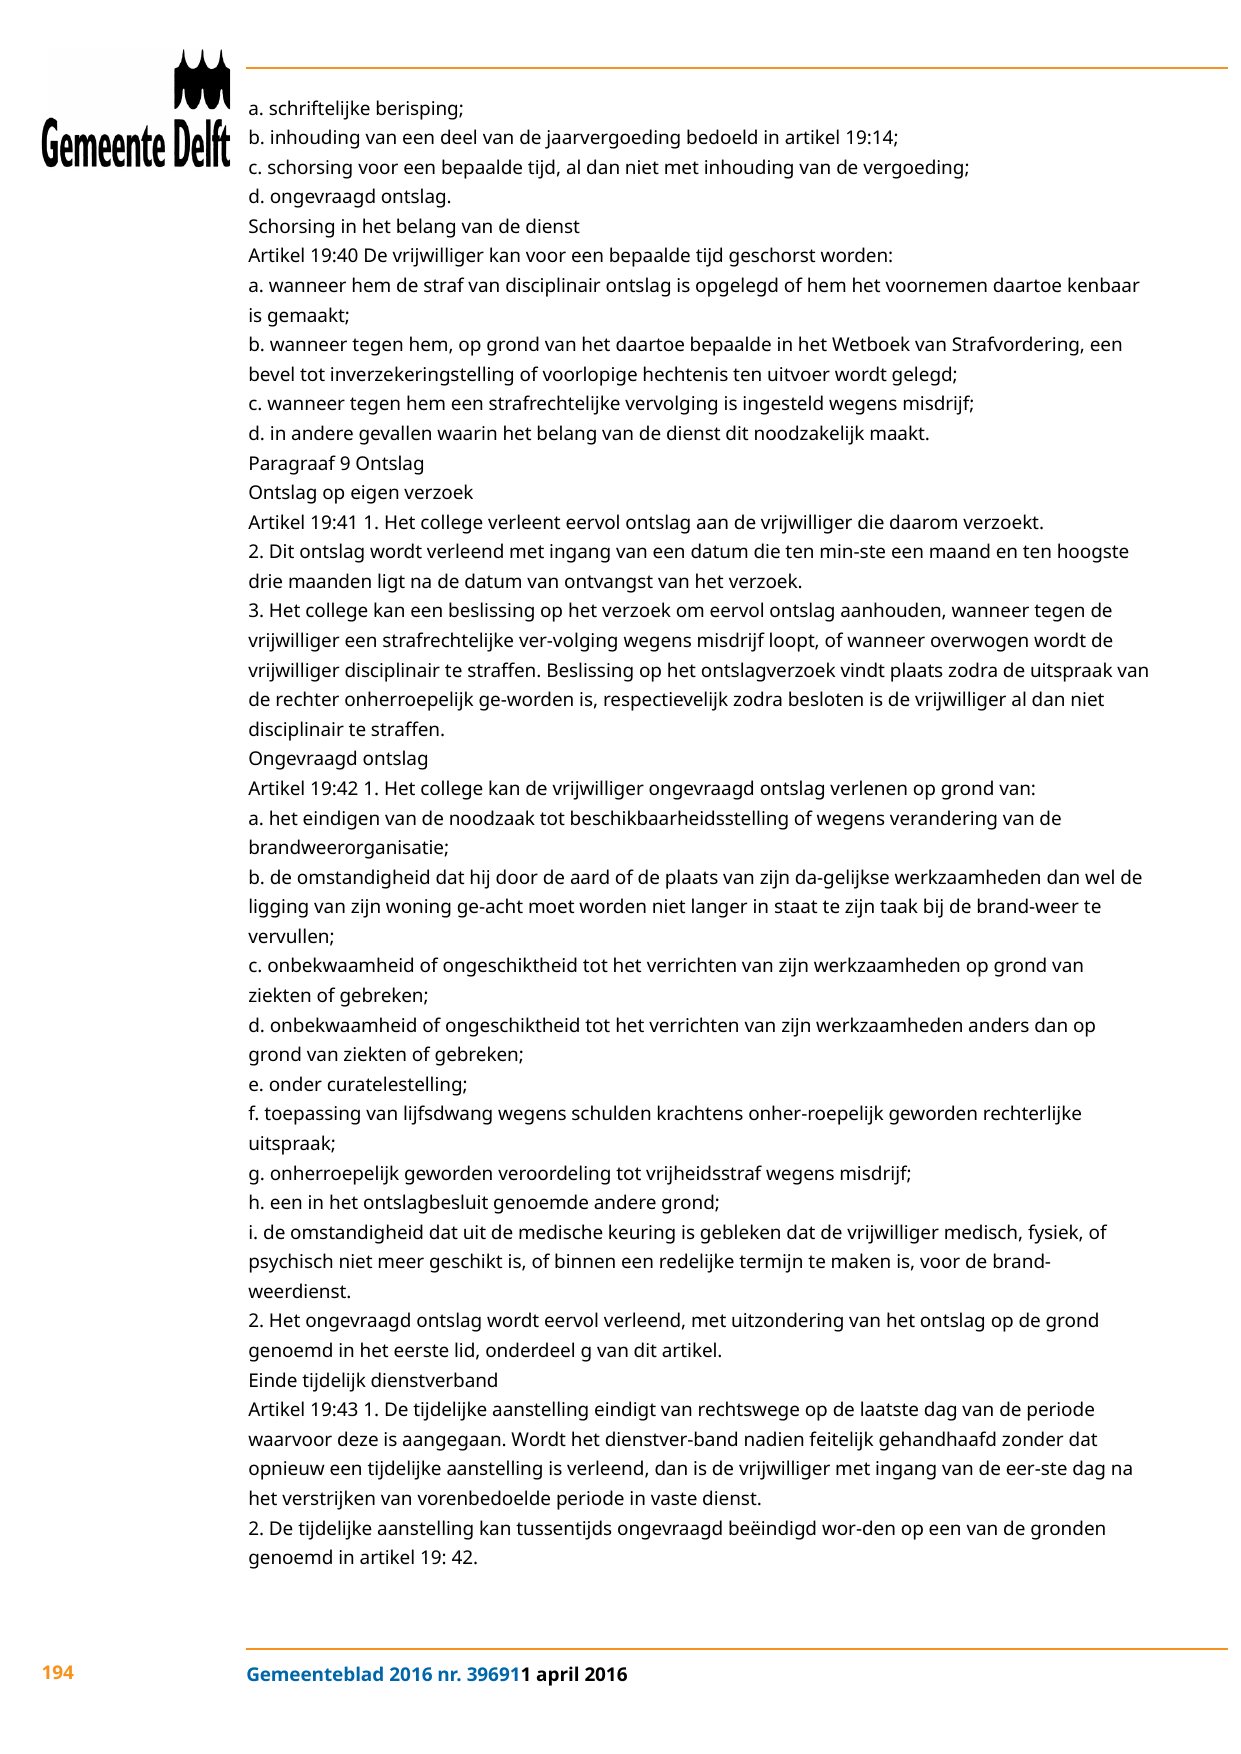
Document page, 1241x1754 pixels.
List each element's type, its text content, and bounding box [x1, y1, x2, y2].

text Artikel 19:40 De vrijwilliger kan voor een bepaalde tijd geschorst worden: [248, 243, 1152, 268]
text Artikel 19:43 1. De tijdelijke aanstelling eindigt van rechtswege op de laatste dag van de periode waarvoor deze is aangegaan. Wordt het dienstver-band nadien feitelijk gehandhaafd zonder dat opnieuw een tijdelijke aanstelling is verleend, dan is de vrijwilliger met ingang van de eer-ste dag na het verstrijken van vorenbedoelde periode in vaste dienst. [248, 1396, 1152, 1511]
text b. inhouding van een deel van de jaarvergoeding bedoeld in artikel 19:14; [248, 124, 1152, 150]
text 3. Het college kan een beslissing op het verzoek om eervol ontslag aanhouden, wanneer tegen de vrijwilliger een strafrechtelijke ver-volging wegens misdrijf loopt, of wanneer overwogen wordt de vrijwilliger disciplinair te straffen. Beslissing op het ontslagverzoek vindt plaats zodra de uitspraak van de rechter onherroepelijk ge-worden is, respectievelijk zodra besloten is de vrijwilliger al dan niet disciplinair te straffen. [248, 598, 1152, 742]
text Artikel 19:41 1. Het college verleent eervol ontslag aan de vrijwilliger die daarom verzoekt. [248, 509, 1152, 535]
text a. schriftelijke berisping; [248, 95, 1152, 121]
text Paragraaf 9 Ontslag [248, 450, 1152, 476]
picture [41, 47, 231, 172]
text Einde tijdelijk dienstverband [248, 1367, 1152, 1393]
text g. onherroepelijk geworden veroordeling tot vrijheidsstraf wegens misdrijf; [248, 1160, 1152, 1186]
text c. wanneer tegen hem een strafrechtelijke vervolging is ingesteld wegens misdrijf; [248, 391, 1152, 416]
text b. de omstandigheid dat hij door de aard of de plaats van zijn da-gelijkse werkzaamheden dan wel de ligging van zijn woning ge-acht moet worden niet langer in staat te zijn taak bij de brand-weer te vervullen; [248, 864, 1152, 949]
text 2. De tijdelijke aanstelling kan tussentijds ongevraagd beëindigd wor-den op een van de gronden genoemd in artikel 19: 42. [248, 1515, 1152, 1570]
text d. ongevraagd ontslag. [248, 183, 1152, 209]
text f. toepassing van lijfsdwang wegens schulden krachtens onher-roepelijk geworden rechterlijke uitspraak; [248, 1101, 1152, 1156]
text a. het eindigen van de noodzaak tot beschikbaarheidsstelling of wegens verandering van de brandweerorganisatie; [248, 805, 1152, 860]
text e. onder curatelestelling; [248, 1071, 1152, 1097]
text a. wanneer hem de straf van disciplinair ontslag is opgelegd of hem het voornemen daartoe kenbaar is gemaakt; [248, 272, 1152, 328]
text Ongevraagd ontslag [248, 746, 1152, 771]
text i. de omstandigheid dat uit de medische keuring is gebleken dat de vrijwilliger medisch, fysiek, of psychisch niet meer geschikt is, of binnen een redelijke termijn te maken is, voor de brand-weerdienst. [248, 1219, 1152, 1304]
text b. wanneer tegen hem, op grond van het daartoe bepaalde in het Wetboek van Strafvordering, een bevel tot inverzekeringstelling of voorlopige hechtenis ten uitvoer wordt gelegd; [248, 331, 1152, 387]
text d. onbekwaamheid of ongeschiktheid tot het verrichten van zijn werkzaamheden anders dan op grond van ziekten of gebreken; [248, 1012, 1152, 1067]
text c. onbekwaamheid of ongeschiktheid tot het verrichten van zijn werkzaamheden op grond van ziekten of gebreken; [248, 953, 1152, 1008]
text Schorsing in het belang van de dienst [248, 213, 1152, 239]
text 2. Dit ontslag wordt verleend met ingang van een datum die ten min-ste een maand en ten hoogste drie maanden ligt na de datum van ontvangst van het verzoek. [248, 538, 1152, 594]
text Artikel 19:42 1. Het college kan de vrijwilliger ongevraagd ontslag verlenen op grond van: [248, 775, 1152, 801]
text h. een in het ontslagbesluit genoemde andere grond; [248, 1189, 1152, 1215]
text c. schorsing voor een bepaalde tijd, al dan niet met inhouding van de vergoeding; [248, 154, 1152, 180]
text d. in andere gevallen waarin het belang van de dienst dit noodzakelijk maakt. [248, 420, 1152, 446]
text Ontslag op eigen verzoek [248, 479, 1152, 505]
text 2. Het ongevraagd ontslag wordt eervol verleend, met uitzondering van het ontslag op de grond genoemd in het eerste lid, onderdeel g van dit artikel. [248, 1308, 1152, 1363]
